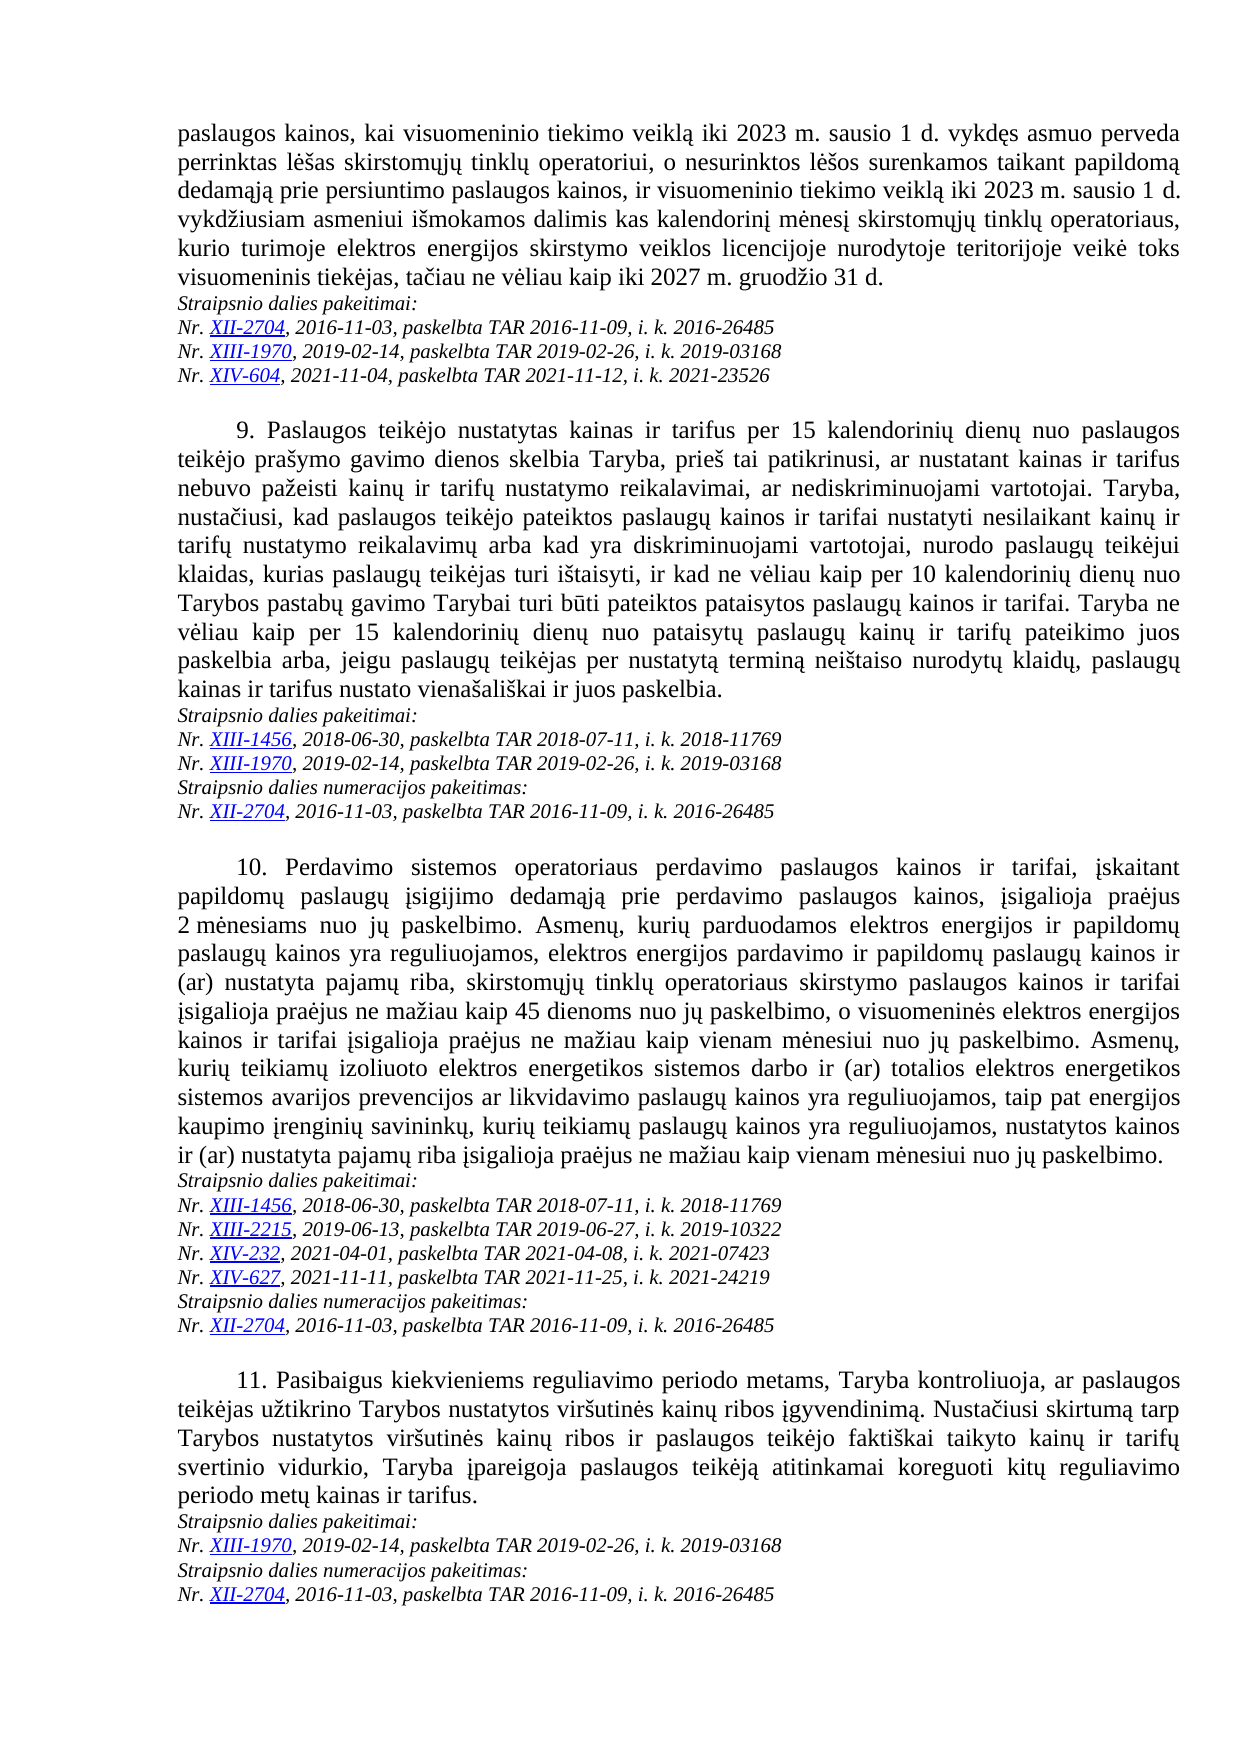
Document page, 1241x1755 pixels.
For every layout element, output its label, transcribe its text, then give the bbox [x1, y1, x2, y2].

text Straipsnio dalies pakeitimai: [177, 1509, 1181, 1533]
text Straipsnio dalies pakeitimai: [177, 1168, 1181, 1192]
text Nr. XIII-1456, 2018-06-30, paskelbta TAR 2018-07-11, i. k. 2018-11769 [177, 727, 1181, 751]
text Straipsnio dalies numeracijos pakeitimas: [177, 1557, 1181, 1582]
text Nr. XII-2704, 2016-11-03, paskelbta TAR 2016-11-09, i. k. 2016-26485 [177, 1313, 1181, 1337]
text 10. Perdavimo sistemos operatoriaus perdavimo paslaugos kainos ir tarifai, įskaitant papildomų paslaugų įsigijimo dedamąją prie perdavimo paslaugos kainos, įsigalioja praėjus 2 mėnesiams nuo jų paskelbimo. Asmenų, kurių parduodamos elektros energijos ir papildomų paslaugų kainos yra reguliuojamos, elektros energijos pardavimo ir papildomų paslaugų kainos ir (ar) nustatyta pajamų riba, skirstomųjų tinklų operatoriaus skirstymo paslaugos kainos ir tarifai įsigalioja praėjus ne mažiau kaip 45 dienoms nuo jų paskelbimo, o visuomeninės elektros energijos kainos ir tarifai įsigalioja praėjus ne mažiau kaip vienam mėnesiui nuo jų paskelbimo. Asmenų, kurių teikiamų izoliuoto elektros energetikos sistemos darbo ir (ar) totalios elektros energetikos sistemos avarijos prevencijos ar likvidavimo paslaugų kainos yra reguliuojamos, taip pat energijos kaupimo įrenginių savininkų, kurių teikiamų paslaugų kainos yra reguliuojamos, nustatytos kainos ir (ar) nustatyta pajamų riba įsigalioja praėjus ne mažiau kaip vienam mėnesiui nuo jų paskelbimo. [177, 852, 1181, 1168]
text Straipsnio dalies numeracijos pakeitimas: [177, 775, 1181, 799]
text Nr. XIII-2215, 2019-06-13, paskelbta TAR 2019-06-27, i. k. 2019-10322 [177, 1217, 1181, 1241]
text 11. Pasibaigus kiekvieniems reguliavimo periodo metams, Taryba kontroliuoja, ar paslaugos teikėjas užtikrino Tarybos nustatytos viršutinės kainų ribos įgyvendinimą. Nustačiusi skirtumą tarp Tarybos nustatytos viršutinės kainų ribos ir paslaugos teikėjo faktiškai taikyto kainų ir tarifų svertinio vidurkio, Taryba įpareigoja paslaugos teikėją atitinkamai koreguoti kitų reguliavimo periodo metų kainas ir tarifus. [177, 1366, 1181, 1509]
text Straipsnio dalies pakeitimai: [177, 291, 1181, 315]
text 9. Paslaugos teikėjo nustatytas kainas ir tarifus per 15 kalendorinių dienų nuo paslaugos teikėjo prašymo gavimo dienos skelbia Taryba, prieš tai patikrinusi, ar nustatant kainas ir tarifus nebuvo pažeisti kainų ir tarifų nustatymo reikalavimai, ar nediskriminuojami vartotojai. Taryba, nustačiusi, kad paslaugos teikėjo pateiktos paslaugų kainos ir tarifai nustatyti nesilaikant kainų ir tarifų nustatymo reikalavimų arba kad yra diskriminuojami vartotojai, nurodo paslaugų teikėjui klaidas, kurias paslaugų teikėjas turi ištaisyti, ir kad ne vėliau kaip per 10 kalendorinių dienų nuo Tarybos pastabų gavimo Tarybai turi būti pateiktos pataisytos paslaugų kainos ir tarifai. Taryba ne vėliau kaip per 15 kalendorinių dienų nuo pataisytų paslaugų kainų ir tarifų pateikimo juos paskelbia arba, jeigu paslaugų teikėjas per nustatytą terminą neištaiso nurodytų klaidų, paslaugų kainas ir tarifus nustato vienašališkai ir juos paskelbia. [177, 416, 1181, 703]
text paslaugos kainos, kai visuomeninio tiekimo veiklą iki 2023 m. sausio 1 d. vykdęs asmuo perveda perrinktas lėšas skirstomųjų tinklų operatoriui, o nesurinktos lėšos surenkamos taikant papildomą dedamąją prie persiuntimo paslaugos kainos, ir visuomeninio tiekimo veiklą iki 2023 m. sausio 1 d. vykdžiusiam asmeniui išmokamos dalimis kas kalendorinį mėnesį skirstomųjų tinklų operatoriaus, kurio turimoje elektros energijos skirstymo veiklos licencijoje nurodytoje teritorijoje veikė toks visuomeninis tiekėjas, tačiau ne vėliau kaip iki 2027 m. gruodžio 31 d. [177, 118, 1181, 291]
text Nr. XIII-1970, 2019-02-14, paskelbta TAR 2019-02-26, i. k. 2019-03168 [177, 751, 1181, 775]
text Nr. XIII-1456, 2018-06-30, paskelbta TAR 2018-07-11, i. k. 2018-11769 [177, 1192, 1181, 1217]
text Nr. XIV-604, 2021-11-04, paskelbta TAR 2021-11-12, i. k. 2021-23526 [177, 363, 1181, 387]
text Nr. XIII-1970, 2019-02-14, paskelbta TAR 2019-02-26, i. k. 2019-03168 [177, 1533, 1181, 1557]
text Nr. XIV-232, 2021-04-01, paskelbta TAR 2021-04-08, i. k. 2021-07423 [177, 1241, 1181, 1265]
text Nr. XII-2704, 2016-11-03, paskelbta TAR 2016-11-09, i. k. 2016-26485 [177, 315, 1181, 339]
text Straipsnio dalies numeracijos pakeitimas: [177, 1289, 1181, 1313]
text Nr. XIII-1970, 2019-02-14, paskelbta TAR 2019-02-26, i. k. 2019-03168 [177, 339, 1181, 363]
text Nr. XII-2704, 2016-11-03, paskelbta TAR 2016-11-09, i. k. 2016-26485 [177, 799, 1181, 823]
text Straipsnio dalies pakeitimai: [177, 703, 1181, 727]
text Nr. XII-2704, 2016-11-03, paskelbta TAR 2016-11-09, i. k. 2016-26485 [177, 1582, 1181, 1606]
text Nr. XIV-627, 2021-11-11, paskelbta TAR 2021-11-25, i. k. 2021-24219 [177, 1265, 1181, 1289]
